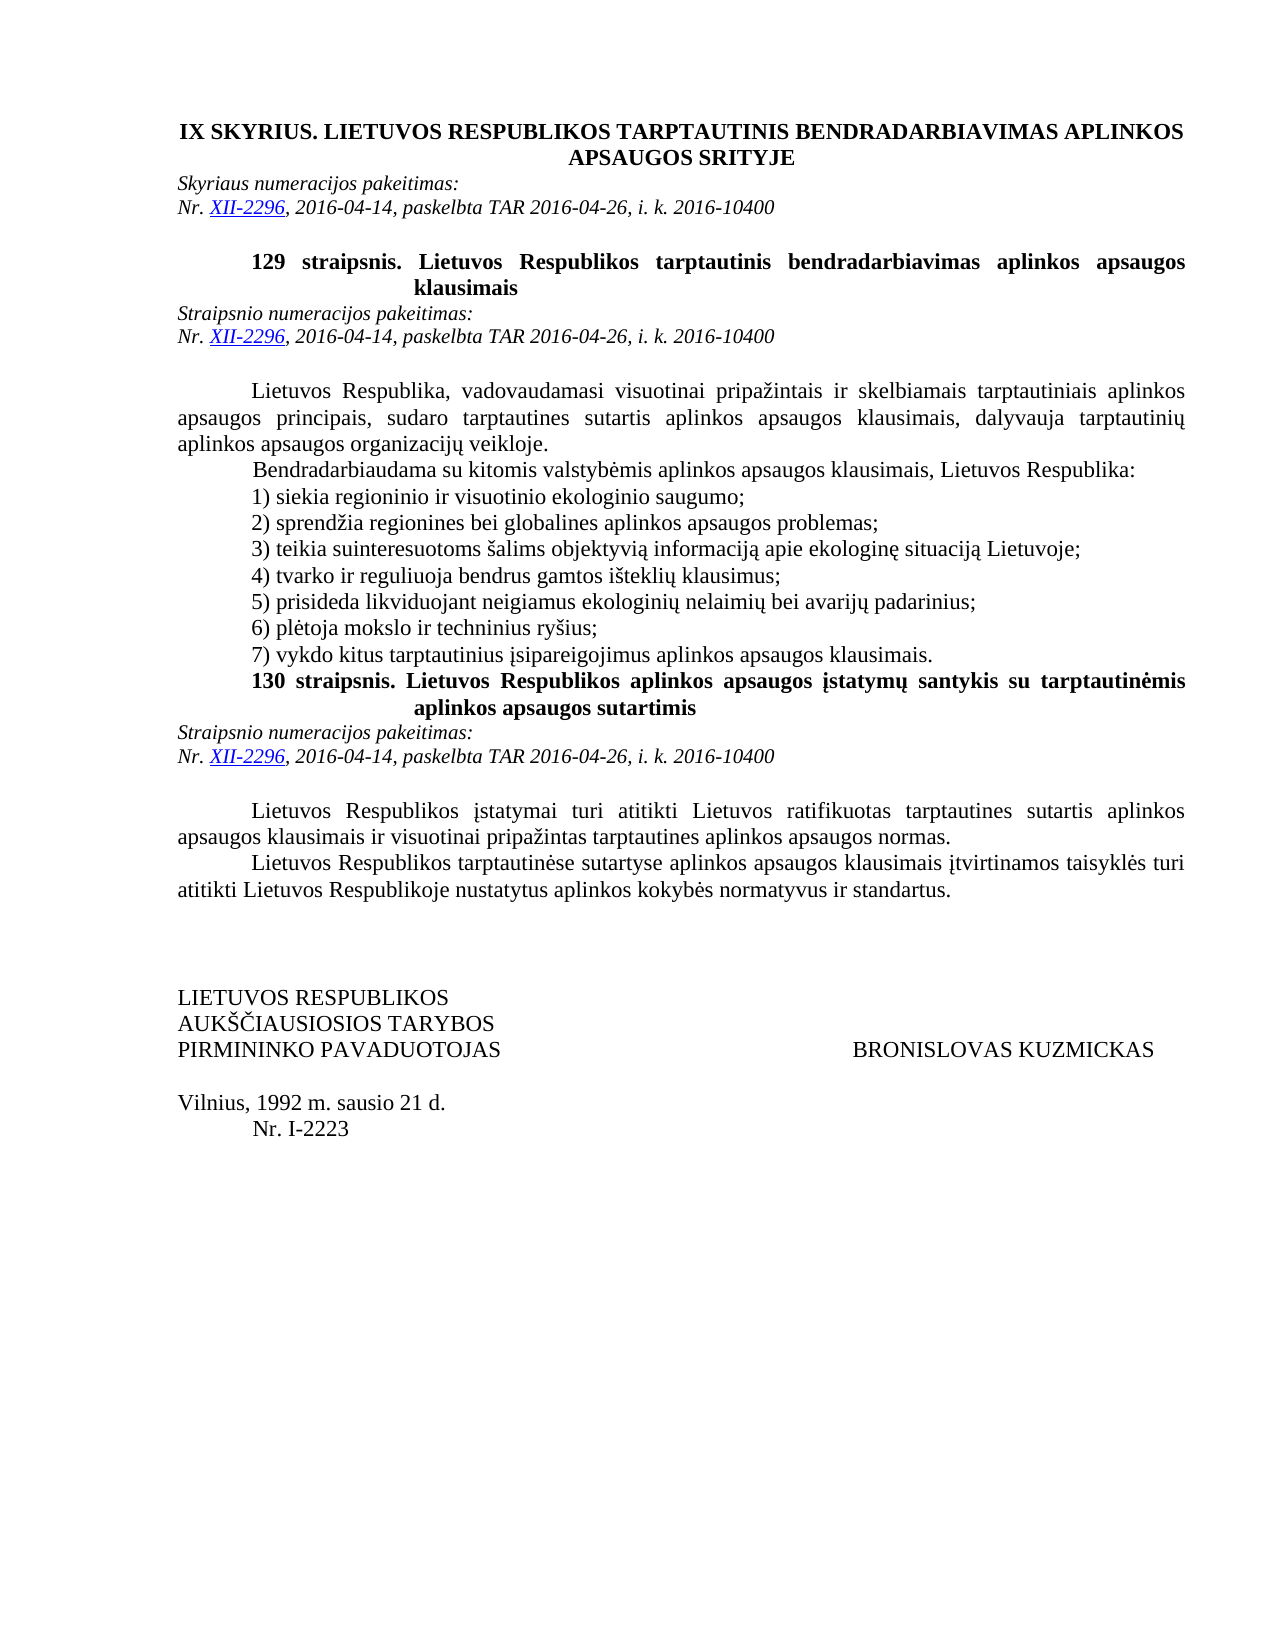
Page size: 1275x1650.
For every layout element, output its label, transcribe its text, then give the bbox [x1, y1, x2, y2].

text 1) siekia regioninio ir visuotinio ekologinio saugumo; [177, 483, 1186, 509]
text 4) tvarko ir reguliuoja bendrus gamtos išteklių klausimus; [177, 562, 1186, 588]
text Lietuvos Respublikos tarptautinėse sutartyse aplinkos apsaugos klausimais įtvirtinamos taisyklės turi atitikti Lietuvos Respublikoje nustatytus aplinkos kokybės normatyvus ir standartus. [177, 849, 1186, 902]
text 7) vykdo kitus tarptautinius įsipareigojimus aplinkos apsaugos klausimais. [177, 641, 1186, 667]
text Lietuvos Respublikos įstatymai turi atitikti Lietuvos ratifikuotas tarptautines sutartis aplinkos apsaugos klausimais ir visuotinai pripažintas tarptautines aplinkos apsaugos normas. [177, 797, 1186, 849]
text Straipsnio numeracijos pakeitimas: [177, 300, 1186, 324]
text Lietuvos Respublika, vadovaudamasi visuotinai pripažintais ir skelbiamais tarptautiniais aplinkos apsaugos principais, sudaro tarptautines sutartis aplinkos apsaugos klausimais, dalyvauja tarptautinių aplinkos apsaugos organizacijų veikloje. [177, 377, 1186, 456]
text 2) sprendžia regionines bei globalines aplinkos apsaugos problemas; [177, 509, 1186, 535]
text 130 straipsnis. Lietuvos Respublikos aplinkos apsaugos įstatymų santykis su tarptautinėmis aplinkos apsaugos sutartimis [251, 667, 1186, 720]
text Nr. I-2223 [177, 1115, 1186, 1142]
text Vilnius, 1992 m. sausio 21 d. [177, 1089, 1186, 1115]
text Nr. XII-2296, 2016-04-14, paskelbta TAR 2016-04-26, i. k. 2016-10400 [177, 195, 1186, 219]
text Bendradarbiaudama su kitomis valstybėmis aplinkos apsaugos klausimais, Lietuvos Respublika: [177, 456, 1186, 483]
text AUKŠČIAUSIOSIOS TARYBOS [177, 1010, 1186, 1036]
text 129 straipsnis. Lietuvos Respublikos tarptautinis bendradarbiavimas aplinkos apsaugos klausimais [251, 248, 1186, 300]
text 6) plėtoja mokslo ir techninius ryšius; [177, 614, 1186, 641]
text 5) prisideda likviduojant neigiamus ekologinių nelaimių bei avarijų padarinius; [177, 588, 1186, 614]
text Skyriaus numeracijos pakeitimas: [177, 171, 1186, 195]
text Nr. XII-2296, 2016-04-14, paskelbta TAR 2016-04-26, i. k. 2016-10400 [177, 324, 1186, 348]
text 3) teikia suinteresuotoms šalims objektyvią informaciją apie ekologinę situaciją Lietuvoje; [177, 535, 1186, 562]
text PIRMININKO PAVADUOTOJAS BRONISLOVAS KUZMICKAS [177, 1036, 1186, 1063]
text Nr. XII-2296, 2016-04-14, paskelbta TAR 2016-04-26, i. k. 2016-10400 [177, 744, 1186, 768]
text Straipsnio numeracijos pakeitimas: [177, 720, 1186, 744]
text LIETUVOS RESPUBLIKOS [177, 984, 1186, 1010]
text IX SKYRIUS. LIETUVOS RESPUBLIKOS TARPTAUTINIS BENDRADARBIAVIMAS APLINKOS APSAUGOS SRITYJE [177, 118, 1186, 171]
